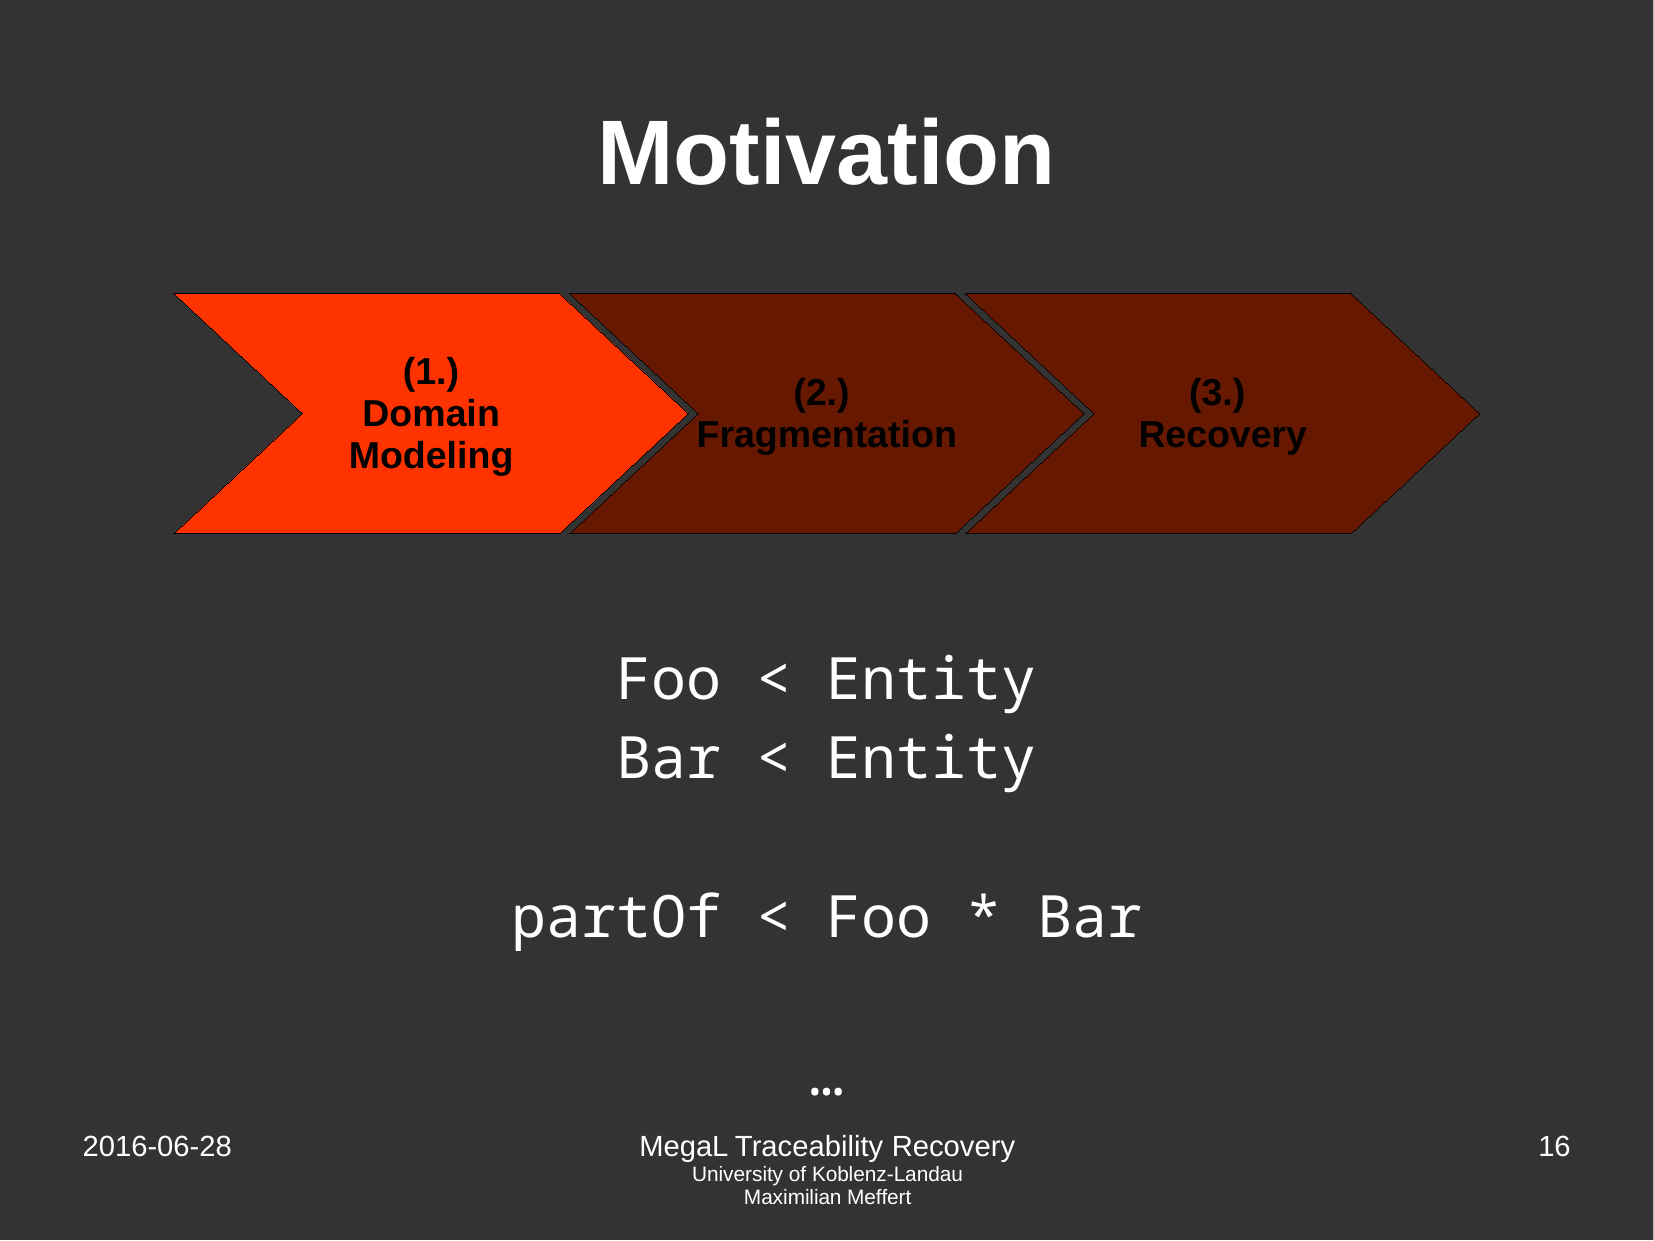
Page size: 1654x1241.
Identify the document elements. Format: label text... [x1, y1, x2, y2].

text_box Foo < Entity Bar < Entity partOf < Foo * Bar … [151, 630, 1502, 996]
text_box (3.) Recovery [965, 293, 1480, 534]
text_box (1.) Domain Modeling [173, 293, 689, 534]
title Motivation [82, 49, 1571, 257]
text_box (2.) Fragmentation [569, 293, 1085, 534]
